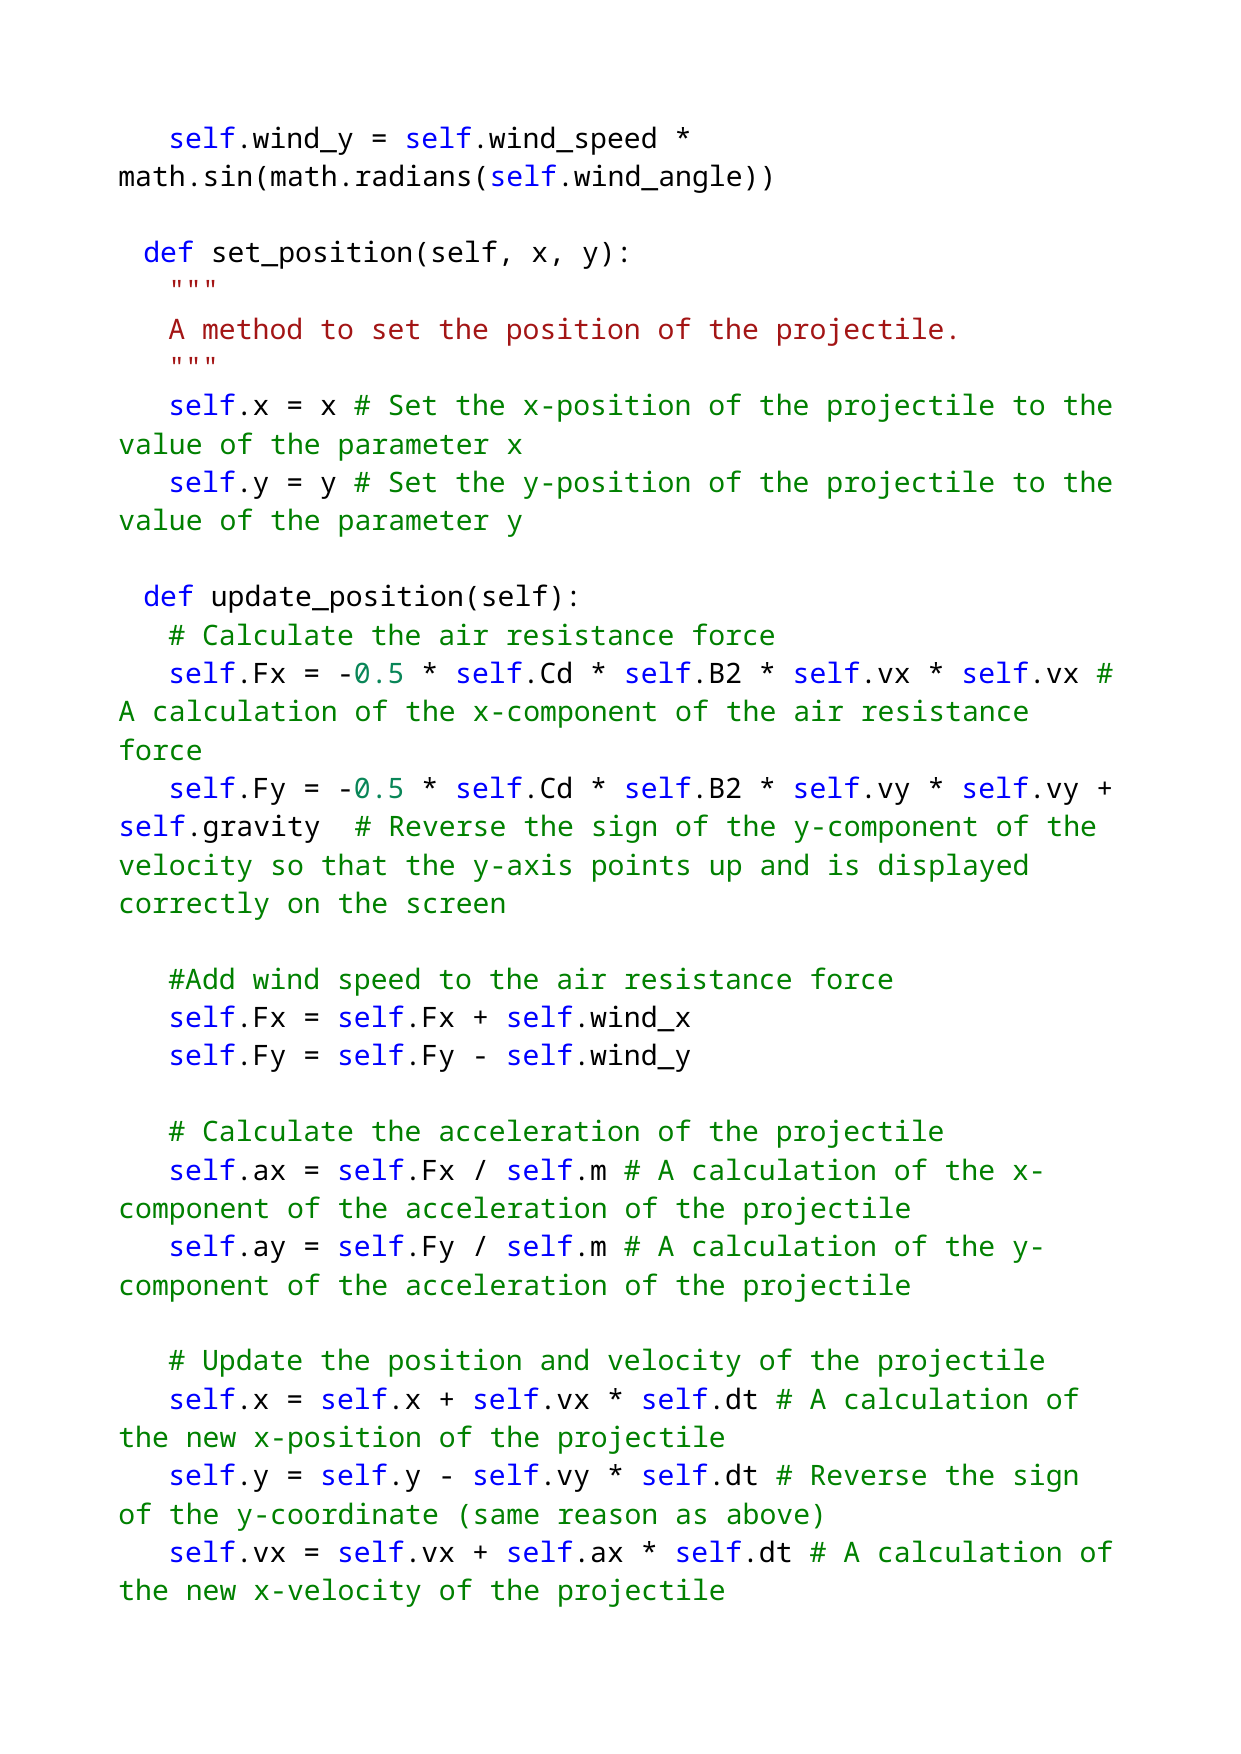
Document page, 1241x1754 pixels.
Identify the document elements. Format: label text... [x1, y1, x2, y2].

text self.Fy = self.Fy - self.wind_y [118, 1036, 1122, 1074]
text #Add wind speed to the air resistance force [118, 959, 1122, 997]
text self.ay = self.Fy / self.m # A calculation of the y-component of the acceleration of the projectile [118, 1226, 1122, 1303]
text self.x = self.x + self.vx * self.dt # A calculation of the new x-position of the projectile [118, 1379, 1122, 1456]
text # Update the position and velocity of the projectile [118, 1341, 1122, 1379]
text self.wind_y = self.wind_speed * math.sin(math.radians(self.wind_angle)) [118, 118, 1122, 195]
text # Calculate the air resistance force [118, 615, 1122, 653]
text A method to set the position of the projectile. [118, 309, 1122, 347]
text self.Fx = self.Fx + self.wind_x [118, 997, 1122, 1036]
text # Calculate the acceleration of the projectile [118, 1111, 1122, 1150]
text """ [118, 347, 1122, 386]
text self.x = x # Set the x-position of the projectile to the value of the parameter x [118, 386, 1122, 462]
text self.Fy = -0.5 * self.Cd * self.B2 * self.vy * self.vy + self.gravity # Reverse the sign of the y-component of the velocity so that the y-axis points up and is displayed correctly on the screen [118, 768, 1122, 921]
text def update_position(self): [118, 576, 1122, 615]
text self.Fx = -0.5 * self.Cd * self.B2 * self.vx * self.vx # A calculation of the x-component of the air resistance force [118, 653, 1122, 768]
text def set_position(self, x, y): [118, 232, 1122, 271]
text self.vx = self.vx + self.ax * self.dt # A calculation of the new x-velocity of the projectile [118, 1532, 1122, 1609]
text self.y = y # Set the y-position of the projectile to the value of the parameter y [118, 462, 1122, 539]
text self.ax = self.Fx / self.m # A calculation of the x-component of the acceleration of the projectile [118, 1150, 1122, 1226]
text self.y = self.y - self.vy * self.dt # Reverse the sign of the y-coordinate (same reason as above) [118, 1456, 1122, 1532]
text """ [118, 271, 1122, 309]
